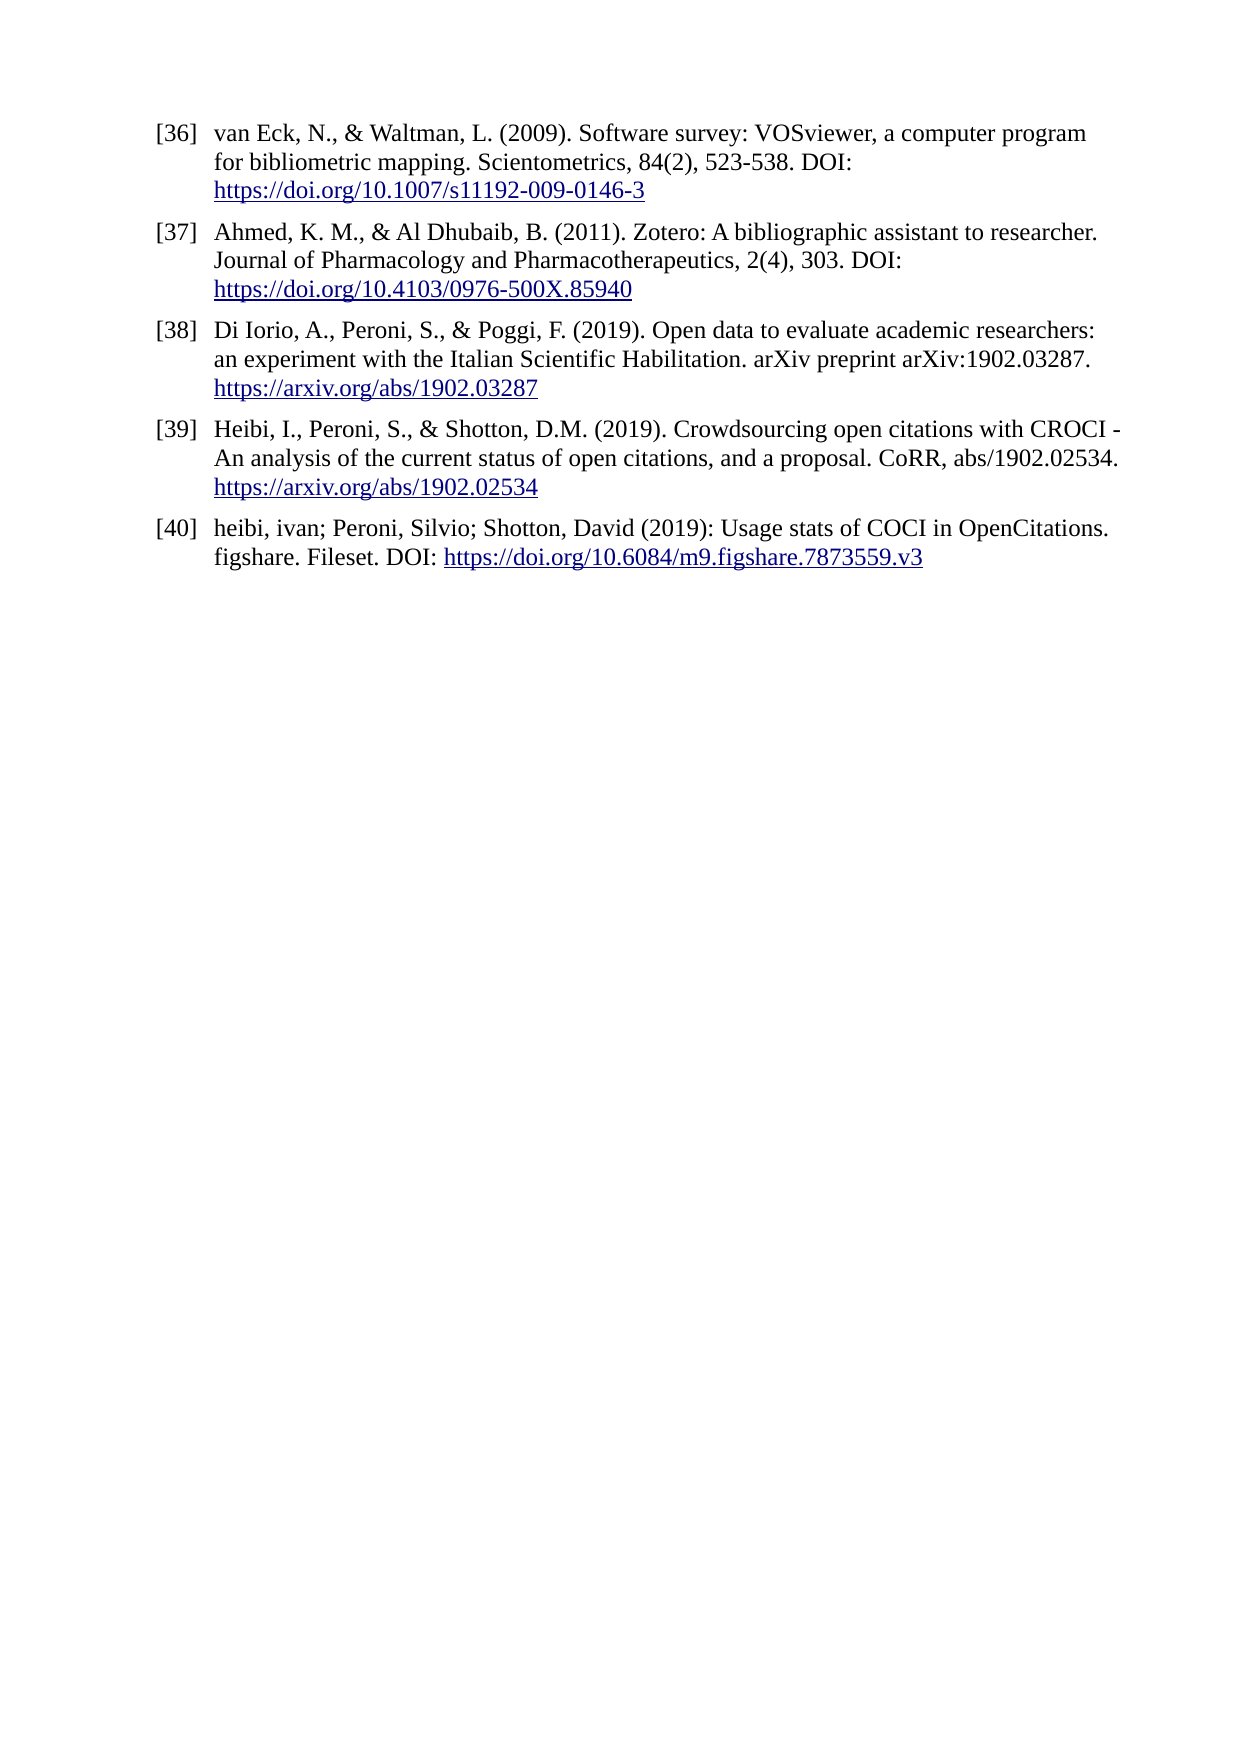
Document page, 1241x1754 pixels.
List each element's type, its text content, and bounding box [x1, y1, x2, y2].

list Ahmed, K. M., & Al Dhubaib, B. (2011). Zotero: A bibliographic assistant to researcher. Journal of Pharmacology and Pharmacotherapeutics, 2(4), 303. DOI: https://doi.org/10.4103/0976-500X.85940 [156, 217, 1122, 303]
list heibi, ivan; Peroni, Silvio; Shotton, David (2019): Usage stats of COCI in OpenCitations. figshare. Fileset. DOI: https://doi.org/10.6084/m9.figshare.7873559.v3 [156, 513, 1122, 571]
list Di Iorio, A., Peroni, S., & Poggi, F. (2019). Open data to evaluate academic researchers: an experiment with the Italian Scientific Habilitation. arXiv preprint arXiv:1902.03287. https://arxiv.org/abs/1902.03287 [156, 316, 1122, 402]
list Heibi, I., Peroni, S., & Shotton, D.M. (2019). Crowdsourcing open citations with CROCI - An analysis of the current status of open citations, and a proposal. CoRR, abs/1902.02534. https://arxiv.org/abs/1902.02534 [156, 414, 1122, 501]
list van Eck, N., & Waltman, L. (2009). Software survey: VOSviewer, a computer program for bibliometric mapping. Scientometrics, 84(2), 523-538. DOI: https://doi.org/10.1007/s11192-009-0146-3 [156, 118, 1122, 204]
